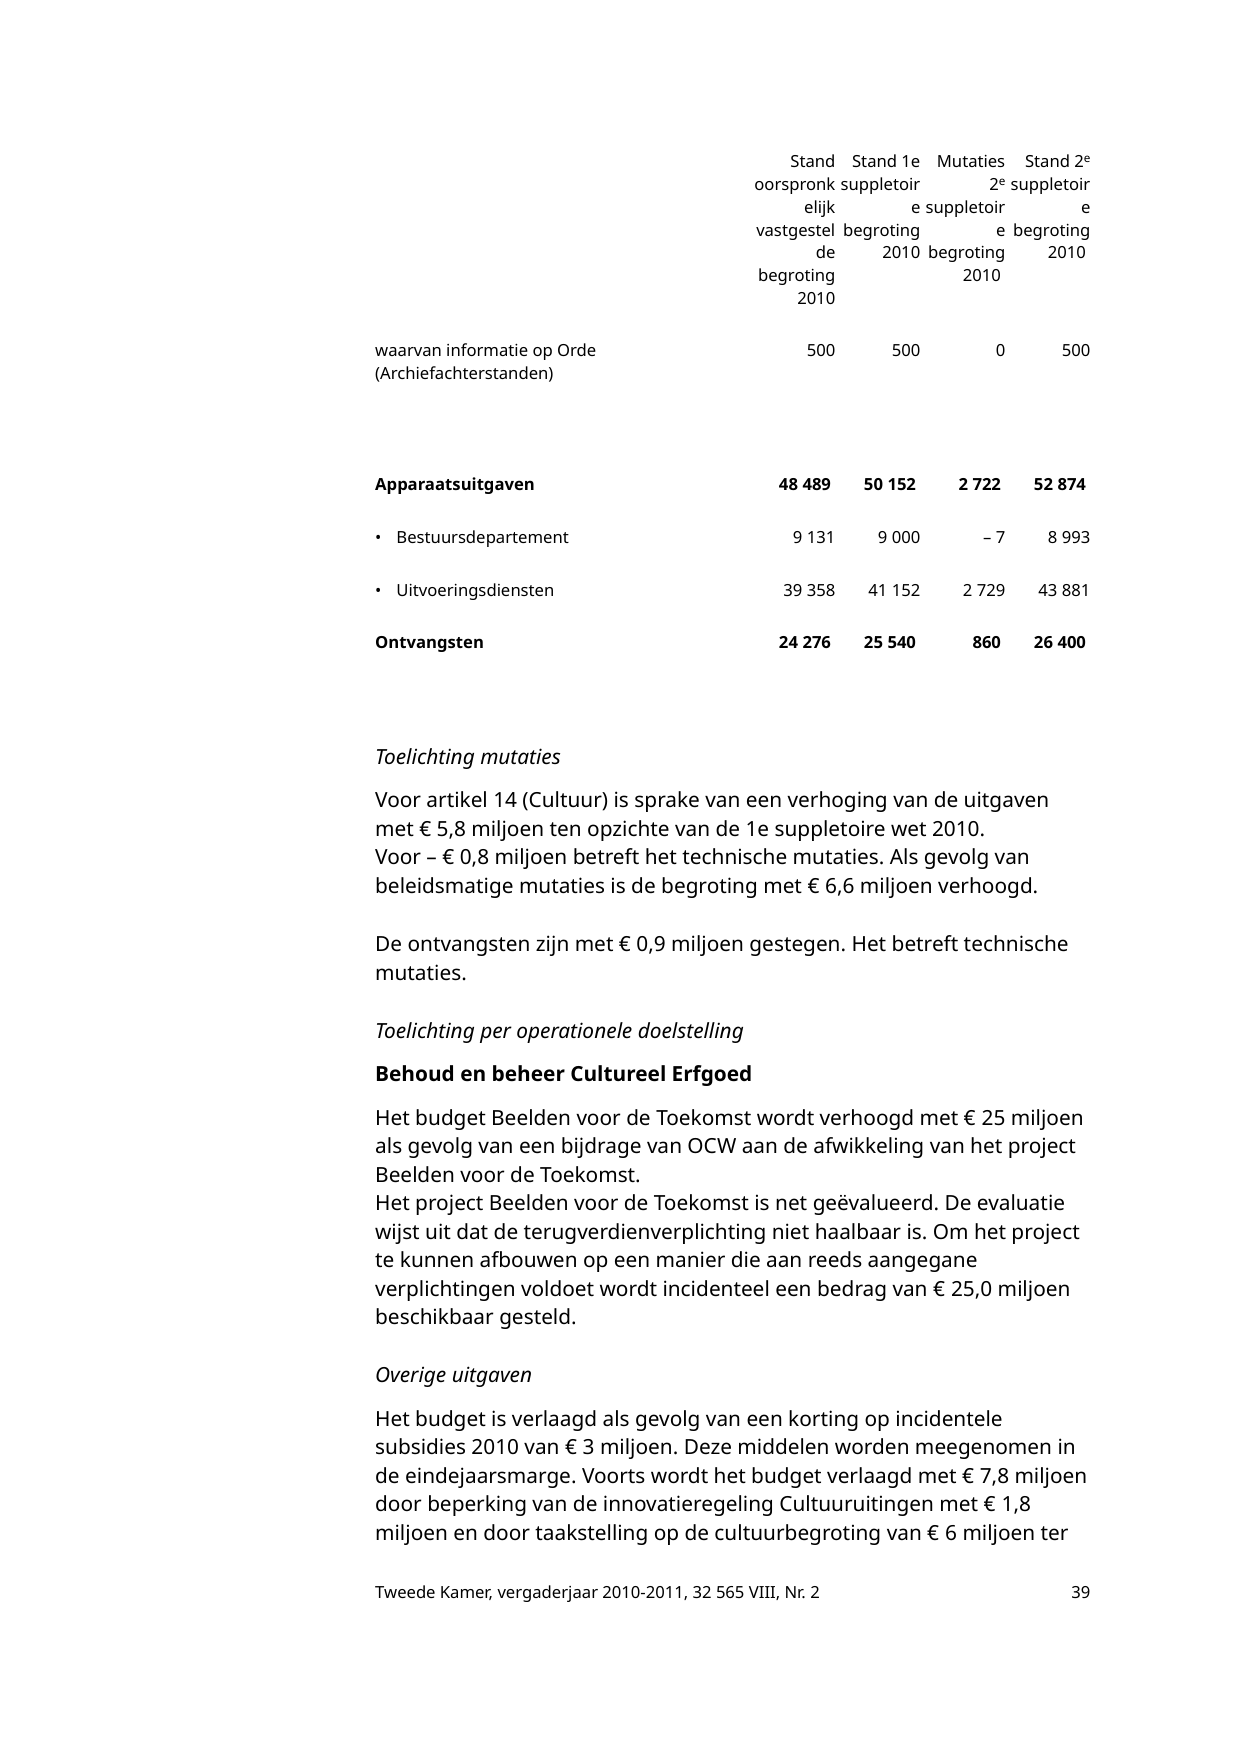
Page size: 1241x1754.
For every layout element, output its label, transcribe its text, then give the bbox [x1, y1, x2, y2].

table_cell – 7 [920, 526, 1005, 578]
table_cell 25 540 [835, 631, 920, 684]
text Voor artikel 14 (Cultuur) is sprake van een verhoging van de uitgaven met € 5,8 miljoen ten opzichte van de 1e suppletoire wet 2010. [375, 786, 1090, 842]
table_header Mutaties 2e suppletoire begroting 2010 [920, 150, 1005, 339]
table_header Stand 1e suppletoire begroting 2010 [835, 150, 920, 339]
text Overige uitgaven [375, 1361, 1090, 1389]
table_cell [396, 414, 750, 473]
table_cell 41 152 [835, 578, 920, 631]
table_header Stand oorspronkelijk vastgestelde begroting 2010 [750, 150, 835, 339]
table_cell [375, 414, 396, 473]
table_cell 52 874 [1005, 473, 1090, 526]
table_cell 39 358 [750, 578, 835, 631]
table_cell 500 [750, 339, 835, 414]
text Toelichting mutaties [375, 742, 1090, 771]
text Voor – € 0,8 miljoen betreft het technische mutaties. Als gevolg van beleidsmatige mutaties is de begroting met € 6,6 miljoen verhoogd. [375, 842, 1090, 899]
table_cell Ontvangsten [375, 631, 750, 684]
table_cell • [375, 578, 396, 631]
table_cell Bestuursdepartement [396, 526, 750, 578]
table_cell waarvan informatie op Orde (Archiefachterstanden) [375, 339, 750, 414]
text Behoud en beheer Cultureel Erfgoed [375, 1059, 1090, 1088]
table_header [375, 150, 396, 339]
text Het budget is verlaagd als gevolg van een korting op incidentele subsidies 2010 van € 3 miljoen. Deze middelen worden meegenomen in de eindejaarsmarge. Voorts wordt het budget verlaagd met € 7,8 miljoen door beperking van de innovatieregeling Cultuuruitingen met € 1,8 miljoen en door taakstelling op de cultuurbegroting van € 6 miljoen ter [375, 1404, 1090, 1546]
table_cell [835, 414, 920, 473]
table_cell 24 276 [750, 631, 835, 684]
table_header [396, 150, 750, 339]
table_cell Uitvoeringsdiensten [396, 578, 750, 631]
table_cell 2 729 [920, 578, 1005, 631]
table_cell Apparaatsuitgaven [375, 473, 750, 526]
table_cell 26 400 [1005, 631, 1090, 684]
text De ontvangsten zijn met € 0,9 miljoen gestegen. Het betreft technische mutaties. [375, 929, 1090, 986]
table_cell 500 [835, 339, 920, 414]
table_cell [1005, 414, 1090, 473]
table_cell 43 881 [1005, 578, 1090, 631]
table_cell 8 993 [1005, 526, 1090, 578]
table_cell 500 [1005, 339, 1090, 414]
table_cell 9 000 [835, 526, 920, 578]
table_cell • [375, 526, 396, 578]
table_cell 48 489 [750, 473, 835, 526]
table_cell 0 [920, 339, 1005, 414]
text Toelichting per operationele doelstelling [375, 1016, 1090, 1044]
table_cell 860 [920, 631, 1005, 684]
table_header Stand 2e suppletoire begroting 2010 [1005, 150, 1090, 339]
table_cell [750, 414, 835, 473]
text Het budget Beelden voor de Toekomst wordt verhoogd met € 25 miljoen als gevolg van een bijdrage van OCW aan de afwikkeling van het project Beelden voor de Toekomst. [375, 1103, 1090, 1188]
table_cell 9 131 [750, 526, 835, 578]
table_cell 50 152 [835, 473, 920, 526]
text Het project Beelden voor de Toekomst is net geëvalueerd. De evaluatie wijst uit dat de terugverdienverplichting niet haalbaar is. Om het project te kunnen afbouwen op een manier die aan reeds aangegane verplichtingen voldoet wordt incidenteel een bedrag van € 25,0 miljoen beschikbaar gesteld. [375, 1188, 1090, 1331]
table_cell 2 722 [920, 473, 1005, 526]
table_cell [920, 414, 1005, 473]
